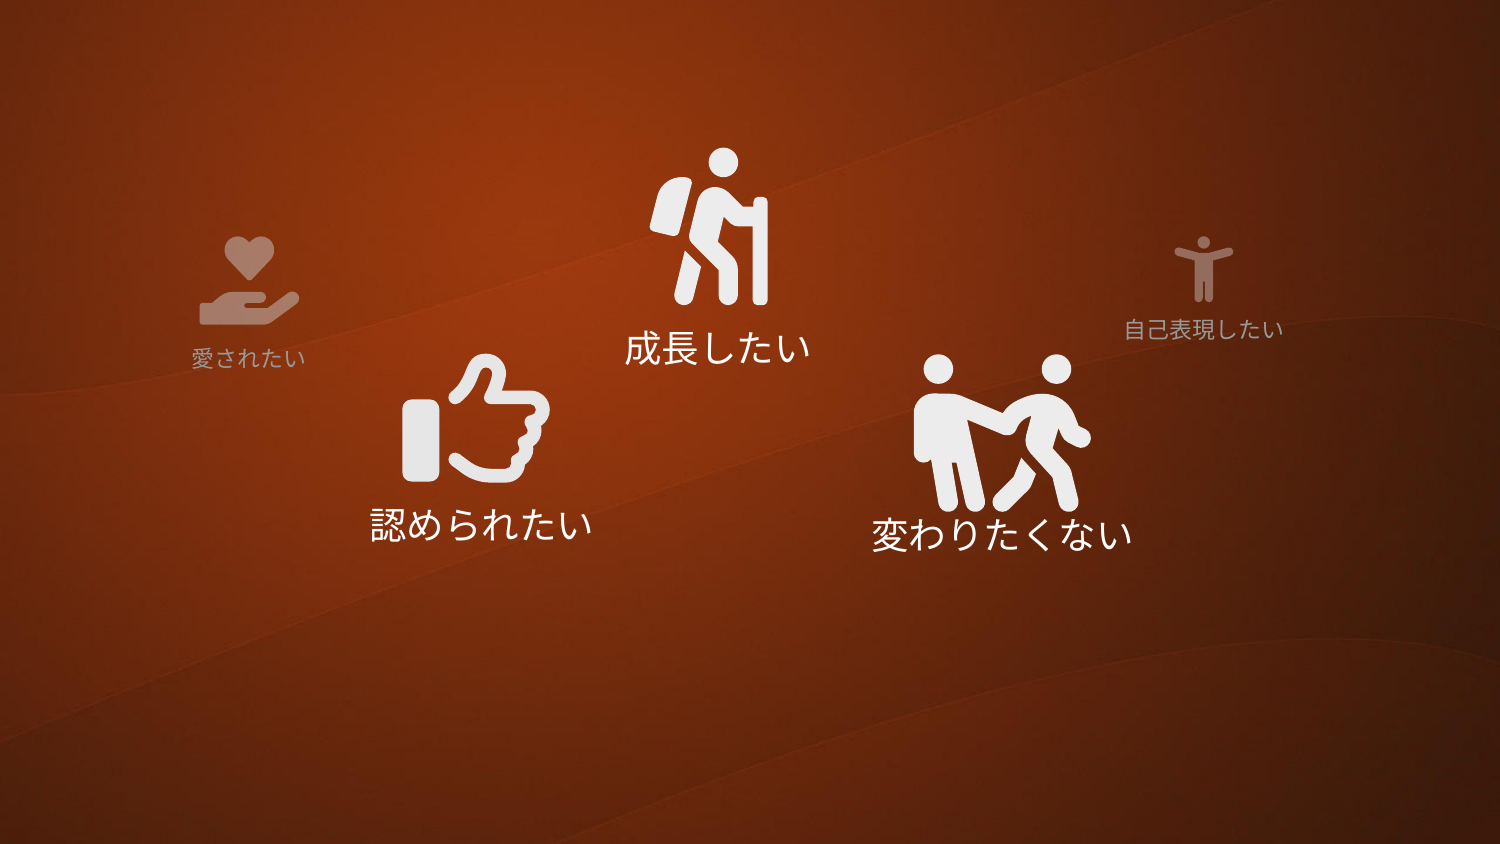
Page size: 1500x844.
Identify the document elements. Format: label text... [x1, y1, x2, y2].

picture [0, 0, 1500, 844]
text_box 愛されたい [177, 335, 322, 384]
text_box 変わりたくない [856, 501, 1149, 572]
text_box 自己表現したい [1108, 306, 1300, 355]
text_box 成長したい [609, 314, 827, 384]
text_box 認められたい [354, 491, 609, 562]
